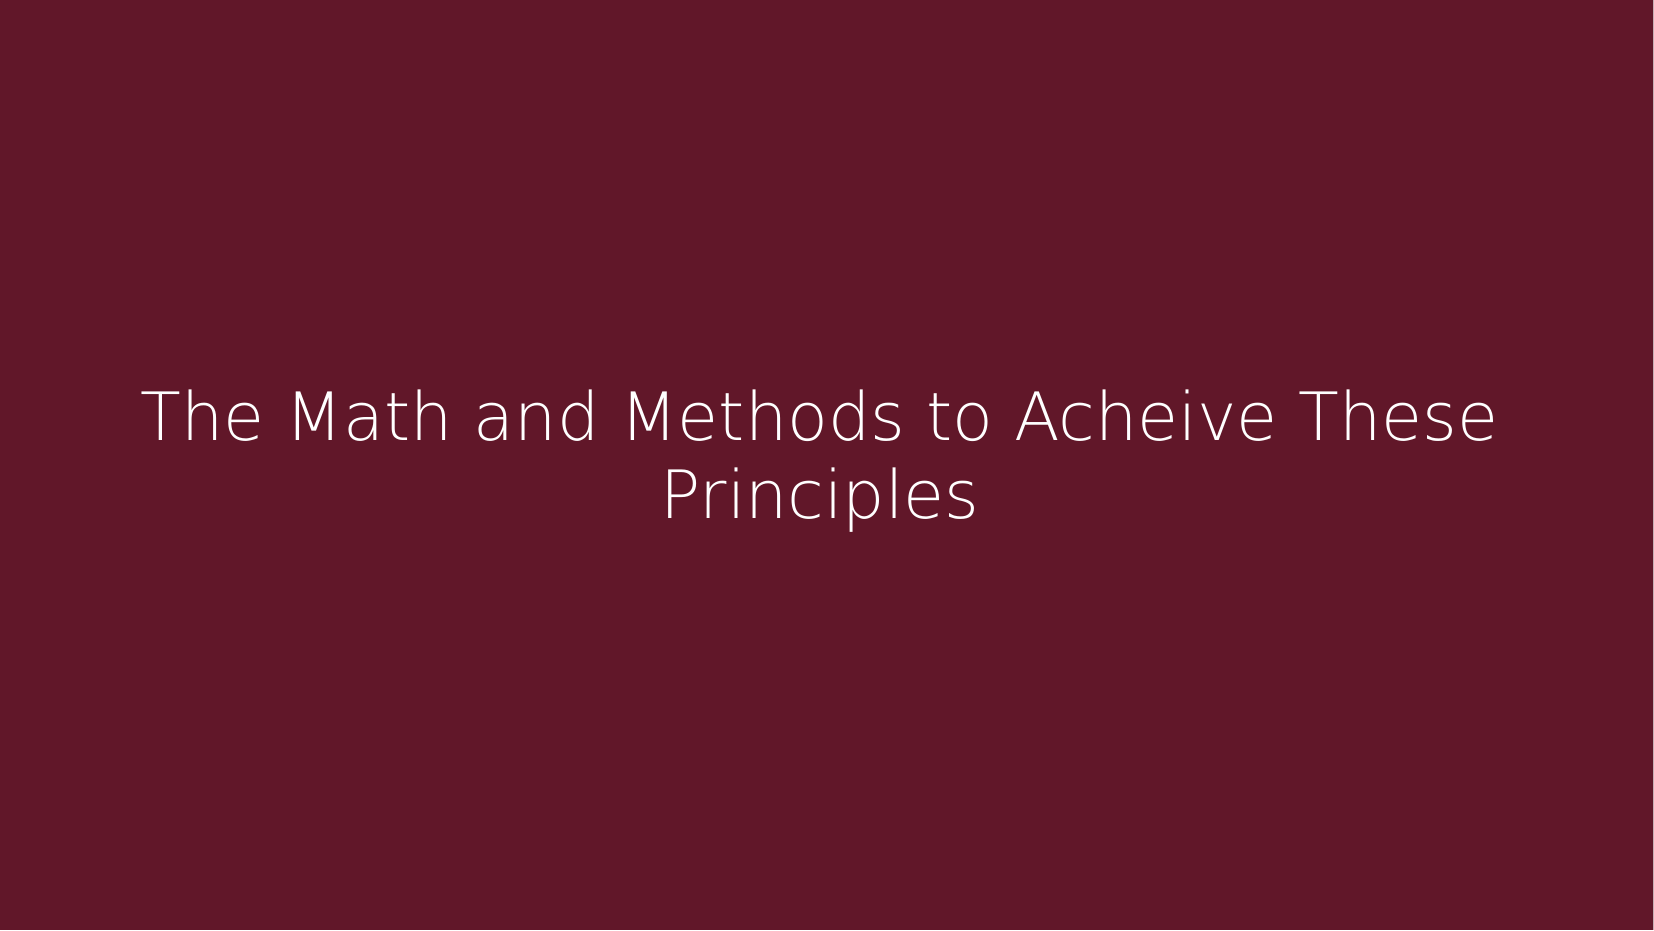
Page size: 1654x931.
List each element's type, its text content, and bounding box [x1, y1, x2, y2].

title The Math and Methods to Acheive These Principles [76, 378, 1565, 534]
